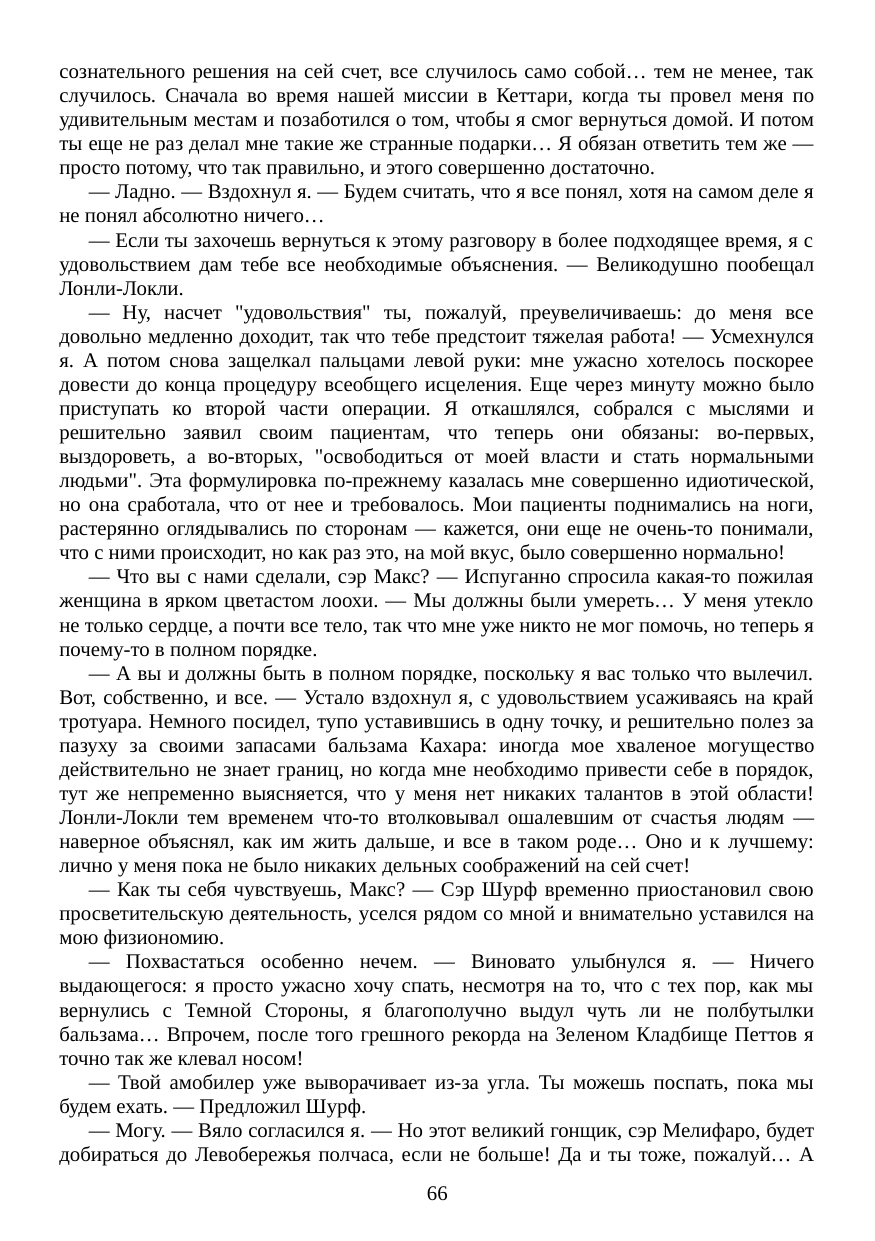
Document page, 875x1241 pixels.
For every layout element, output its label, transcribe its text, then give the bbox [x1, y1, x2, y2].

text — Могу. — Вяло согласился я. — Но этот великий гонщик, сэр Мелифаро, будет добираться до Левобережья полчаса, если не больше! Да и ты тоже, пожалуй… А [59, 1118, 815, 1166]
text — Твой амобилер уже выворачивает из-за угла. Ты можешь поспать, пока мы будем ехать. — Предложил Шурф. [59, 1070, 815, 1118]
text — Как ты себя чувствуешь, Макс? — Сэр Шурф временно приостановил свою просветительскую деятельность, уселся рядом со мной и внимательно уставился на мою физиономию. [59, 877, 815, 949]
text — А вы и должны быть в полном порядке, поскольку я вас только что вылечил. Вот, собственно, и все. — Устало вздохнул я, с удовольствием усаживаясь на край тротуара. Немного посидел, тупо уставившись в одну точку, и решительно полез за пазуху за своими запасами бальзама Кахара: иногда мое хваленое могущество действительно не знает границ, но когда мне необходимо привести себе в порядок, тут же непременно выясняется, что у меня нет никаких талантов в этой области! Лонли-Локли тем временем что-то втолковывал ошалевшим от счастья людям — наверное объяснял, как им жить дальше, и все в таком роде… Оно и к лучшему: лично у меня пока не было никаких дельных соображений на сей счет! [59, 661, 815, 877]
text — Если ты захочешь вернуться к этому разговору в более подходящее время, я с удовольствием дам тебе все необходимые объяснения. — Великодушно пообещал Лонли-Локли. [59, 227, 815, 300]
text — Ну, насчет "удовольствия" ты, пожалуй, преувеличиваешь: до меня все довольно медленно доходит, так что тебе предстоит тяжелая работа! — Усмехнулся я. А потом снова защелкал пальцами левой руки: мне ужасно хотелось поскорее довести до конца процедуру всеобщего исцеления. Еще через минуту можно было приступать ко второй части операции. Я откашлялся, собрался с мыслями и решительно заявил своим пациентам, что теперь они обязаны: во-первых, выздороветь, а во-вторых, "освободиться от моей власти и стать нормальными людьми". Эта формулировка по-прежнему казалась мне совершенно идиотической, но она сработала, что от нее и требовалось. Мои пациенты поднимались на ноги, растерянно оглядывались по сторонам — кажется, они еще не очень-то понимали, что с ними происходит, но как раз это, на мой вкус, было совершенно нормально! [59, 300, 815, 564]
text сознательного решения на сей счет, все случилось само собой… тем не менее, так случилось. Сначала во время нашей миссии в Кеттари, когда ты провел меня по удивительным местам и позаботился о том, чтобы я смог вернуться домой. И потом ты еще не раз делал мне такие же странные подарки… Я обязан ответить тем же — просто потому, что так правильно, и этого совершенно достаточно. [59, 59, 815, 179]
text — Ладно. — Вздохнул я. — Будем считать, что я все понял, хотя на самом деле я не понял абсолютно ничего… [59, 179, 815, 227]
text — Что вы с нами сделали, сэр Макс? — Испуганно спросила какая-то пожилая женщина в ярком цветастом лоохи. — Мы должны были умереть… У меня утекло не только сердце, а почти все тело, так что мне уже никто не мог помочь, но теперь я почему-то в полном порядке. [59, 564, 815, 661]
text — Похвастаться особенно нечем. — Виновато улыбнулся я. — Ничего выдающегося: я просто ужасно хочу спать, несмотря на то, что с тех пор, как мы вернулись с Темной Стороны, я благополучно выдул чуть ли не полбутылки бальзама… Впрочем, после того грешного рекорда на Зеленом Кладбище Петтов я точно так же клевал носом! [59, 949, 815, 1070]
